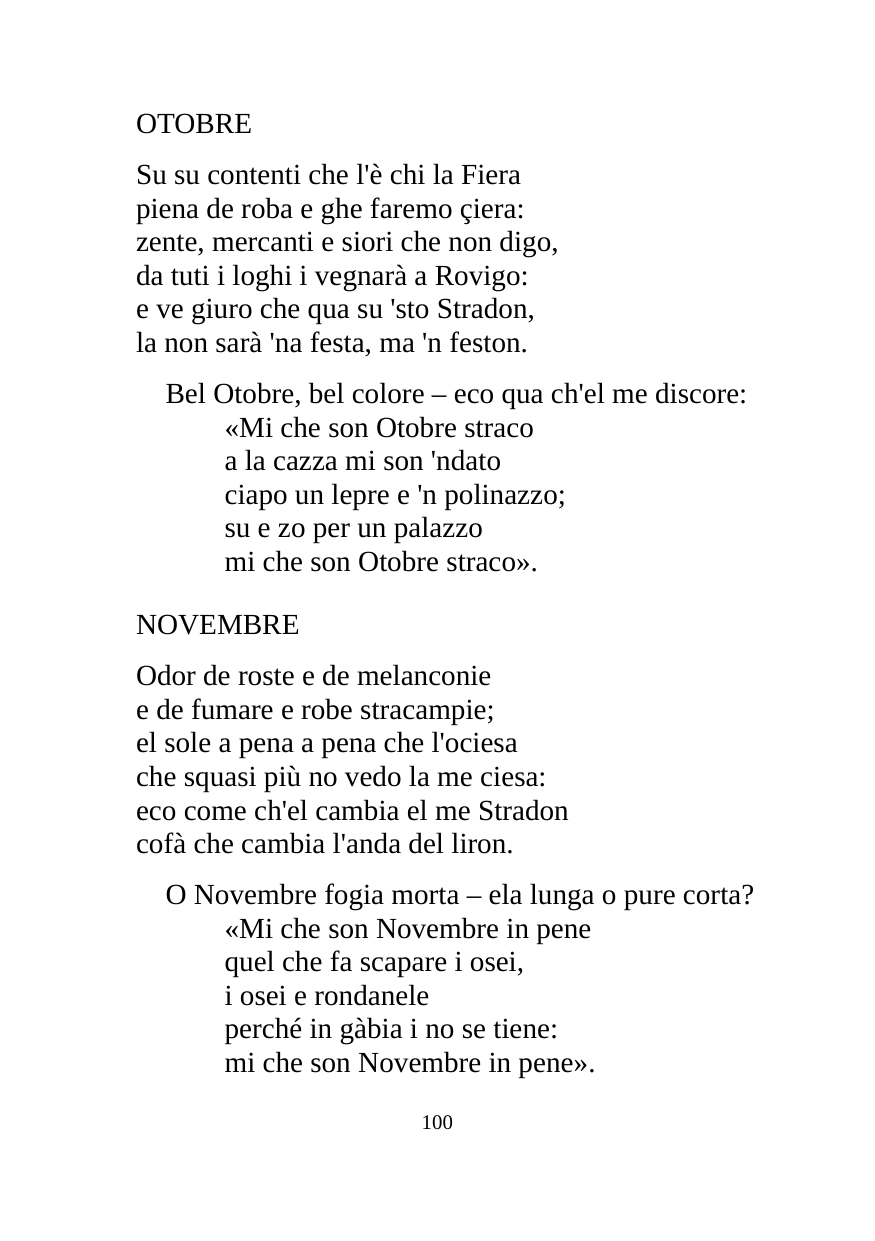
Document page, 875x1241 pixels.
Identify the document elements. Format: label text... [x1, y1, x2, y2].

text OTOBRE [136, 106, 768, 140]
text NOVEMBRE [136, 607, 768, 641]
text Odor de roste e de melanconie e de fumare e robe stracampie; el sole a pena a pena che l'ociesa che squasi più no vedo la me ciesa: eco come ch'el cambia el me Stradon cofà che cambia l'anda del liron. [136, 658, 768, 860]
text O Novembre fogia morta – ela lunga o pure corta? «Mi che son Novembre in pene quel che fa scapare i osei, i osei e rondanele perché in gàbia i no se tiene: mi che son Novembre in pene». [165, 877, 768, 1079]
text Bel Otobre, bel colore – eco qua ch'el me discore: «Mi che son Otobre straco a la cazza mi son 'ndato ciapo un lepre e 'n polinazzo; su e zo per un palazzo mi che son Otobre straco». [165, 376, 768, 578]
text Su su contenti che l'è chi la Fiera piena de roba e ghe faremo çiera: zente, mercanti e siori che non digo, da tuti i loghi i vegnarà a Rovigo: e ve giuro che qua su 'sto Stradon, la non sarà 'na festa, ma 'n feston. [136, 157, 768, 359]
